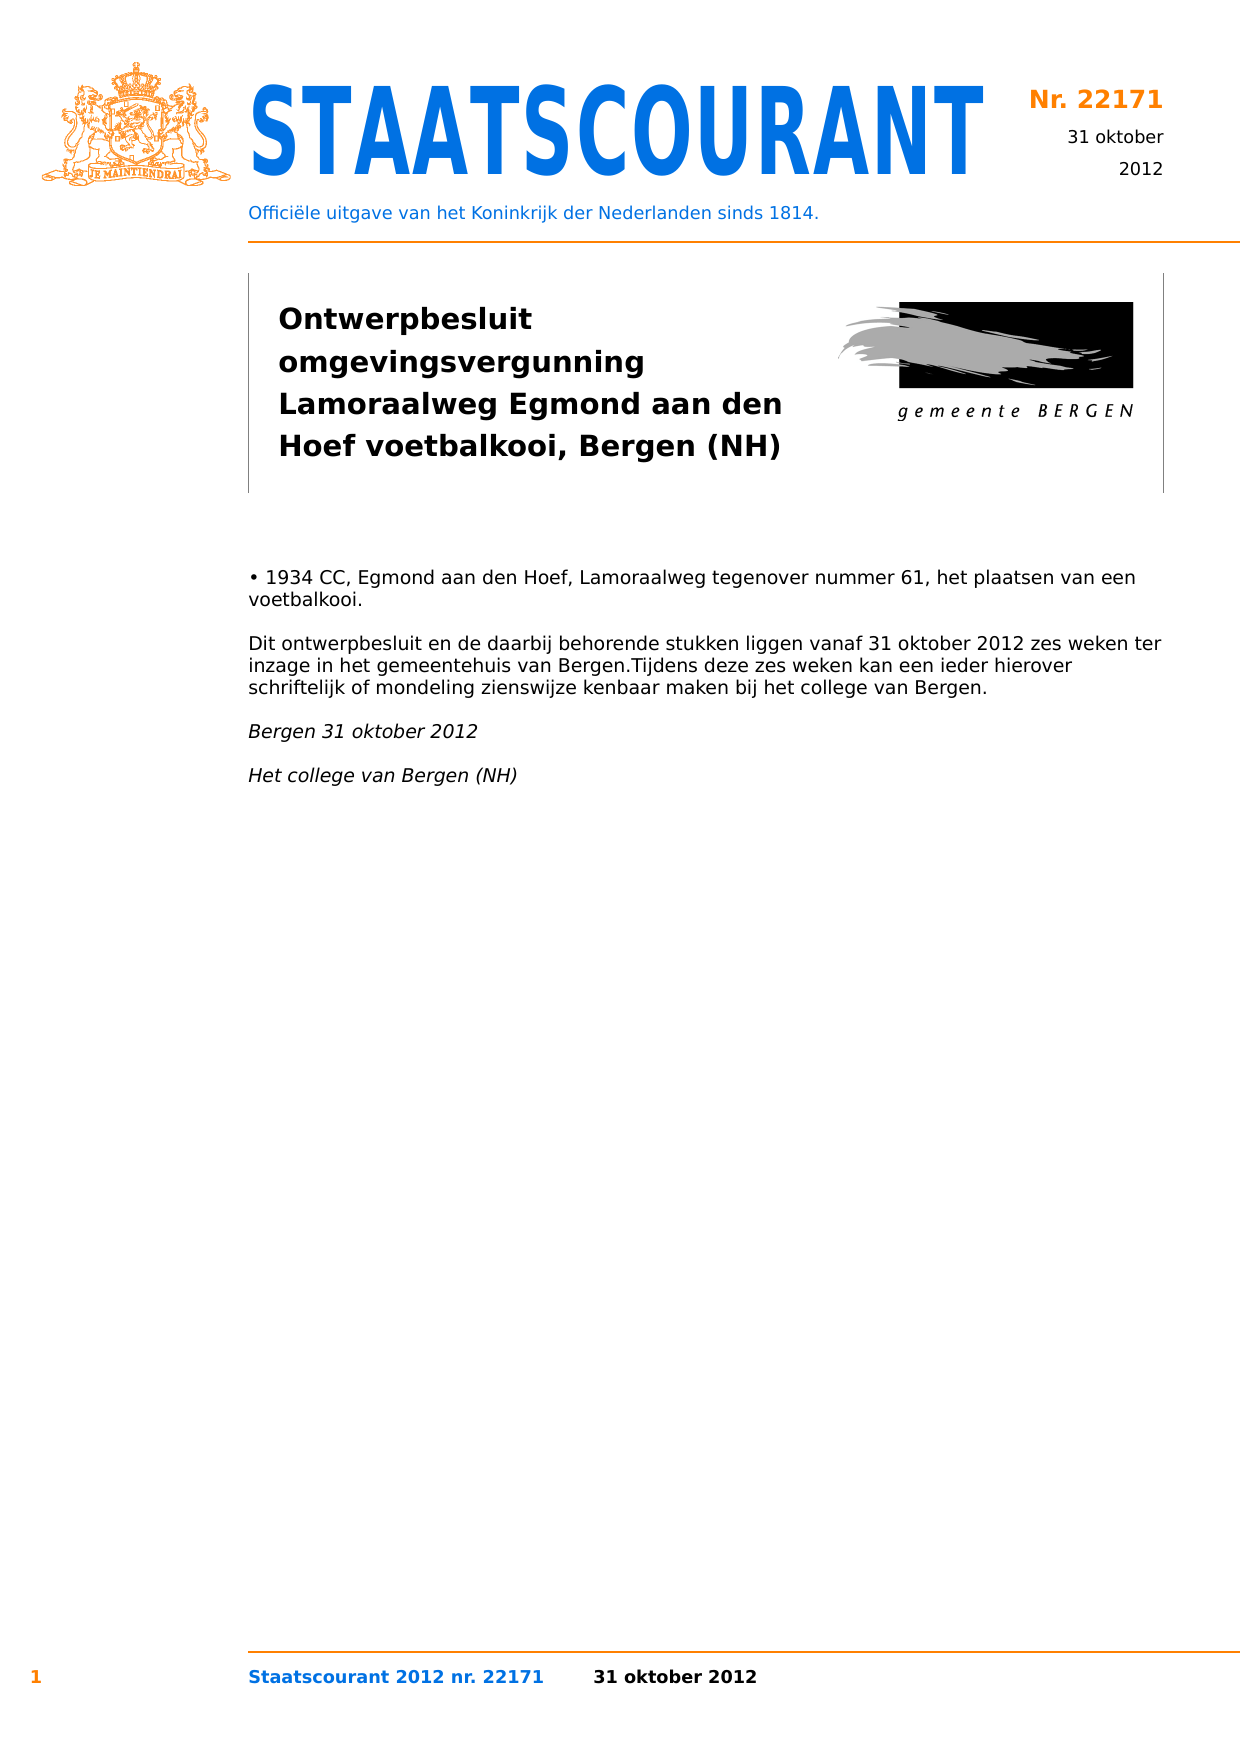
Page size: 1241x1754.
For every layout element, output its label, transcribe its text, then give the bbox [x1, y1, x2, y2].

table_header STAATSCOURANT [248, 62, 998, 203]
subtitle Ontwerpbesluit omgevingsvergunning Lamoraalweg Egmond aan den Hoef voetbalkooi, Bergen (NH) [249, 273, 1163, 493]
table_cell Officiële uitgave van het Koninkrijk der Nederlanden sinds 1814. [248, 203, 1240, 241]
table_cell 31 oktober [998, 121, 1240, 153]
text • 1934 CC, Egmond aan den Hoef, Lamoraalweg tegenover nummer 61, het plaatsen van een voetbalkooi. [248, 567, 1163, 611]
picture [41, 62, 231, 186]
text Dit ontwerpbesluit en de daarbij behorende stukken liggen vanaf 31 oktober 2012 zes weken ter inzage in het gemeentehuis van Bergen.Tijdens deze zes weken kan een ieder hierover schriftelijk of mondeling zienswijze kenbaar maken bij het college van Bergen. [248, 633, 1163, 699]
text Het college van Bergen (NH) [248, 764, 1163, 787]
table_header [25, 62, 248, 241]
text Bergen 31 oktober 2012 [248, 721, 1163, 743]
table_header Nr. 22171 [998, 62, 1240, 121]
picture [838, 302, 1134, 421]
table_cell 2012 [998, 153, 1240, 203]
